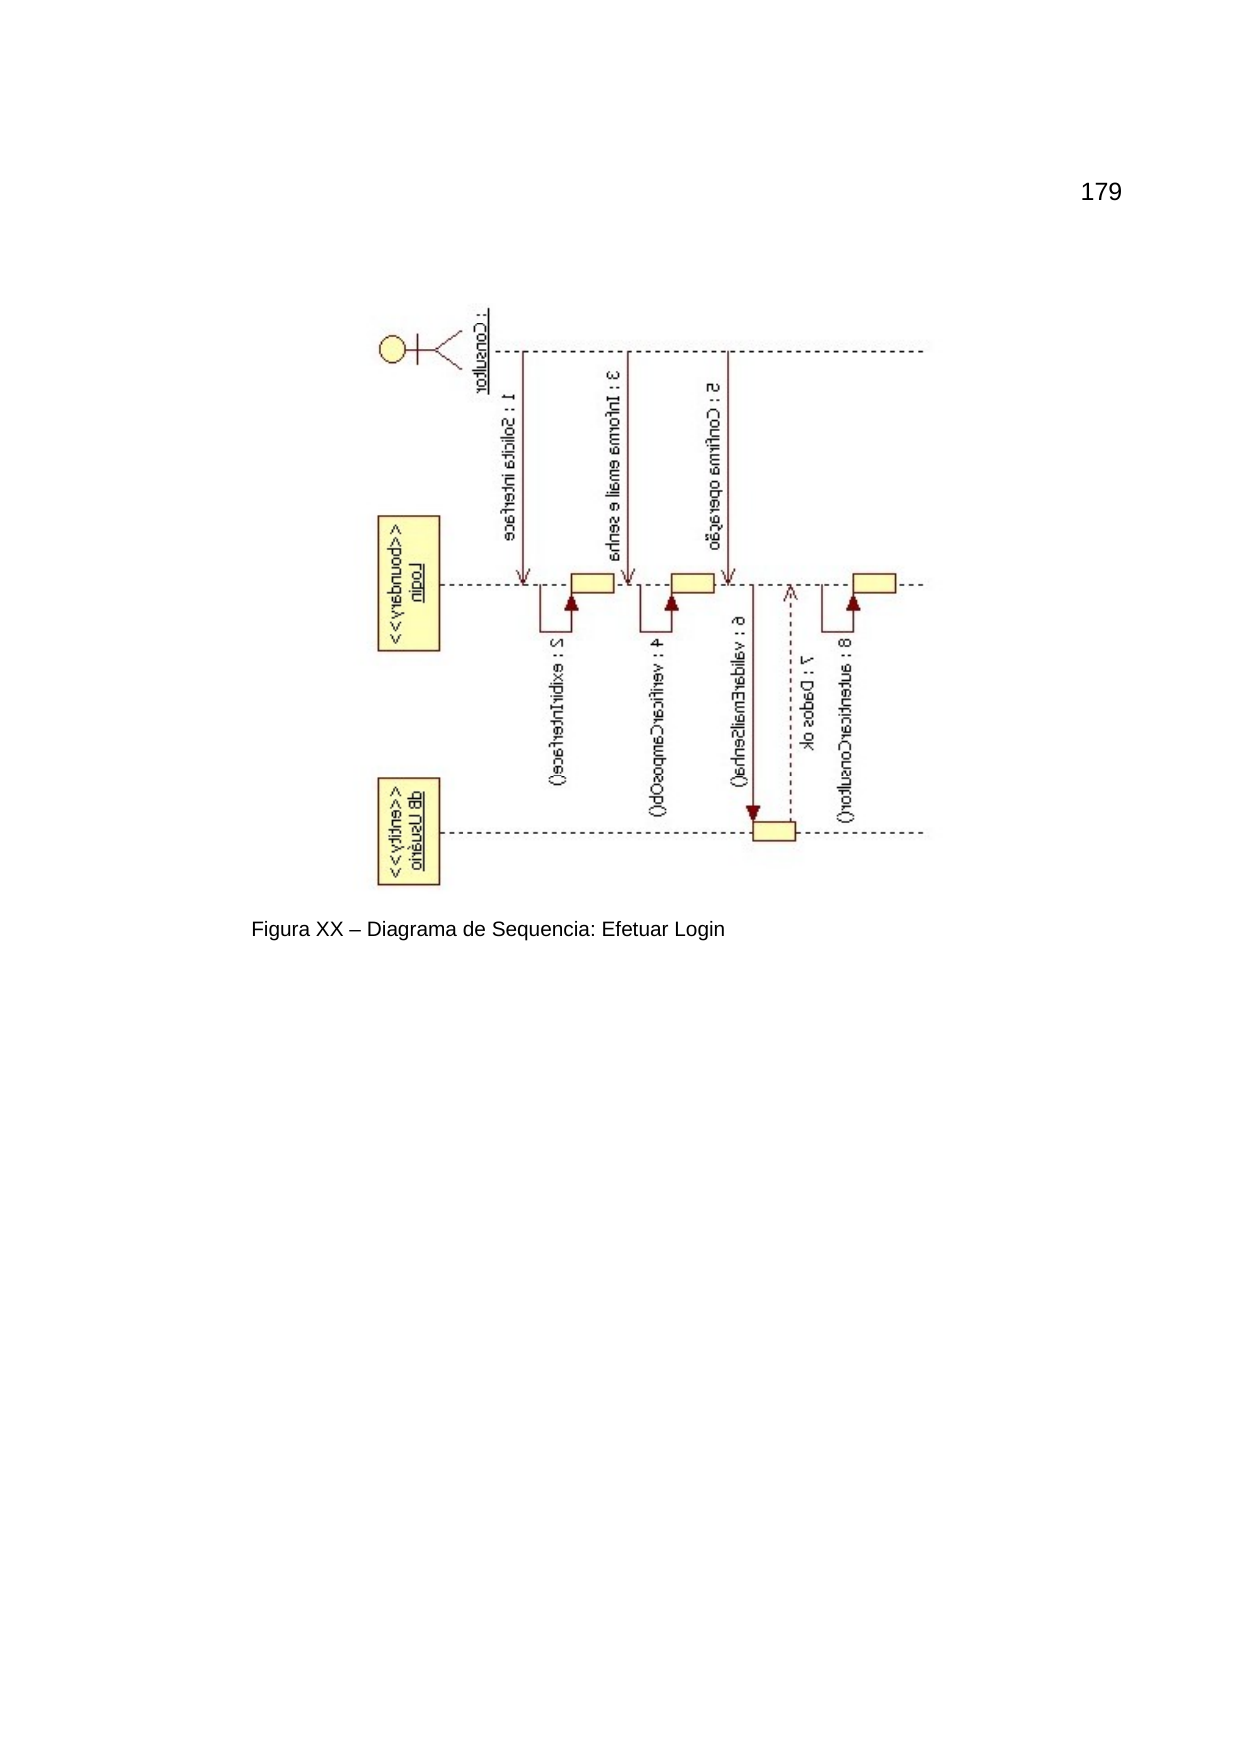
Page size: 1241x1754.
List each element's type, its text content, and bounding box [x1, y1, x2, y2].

text Figura XX – Diagrama de Sequencia: Efetuar Login [177, 918, 1122, 941]
picture [345, 265, 954, 918]
